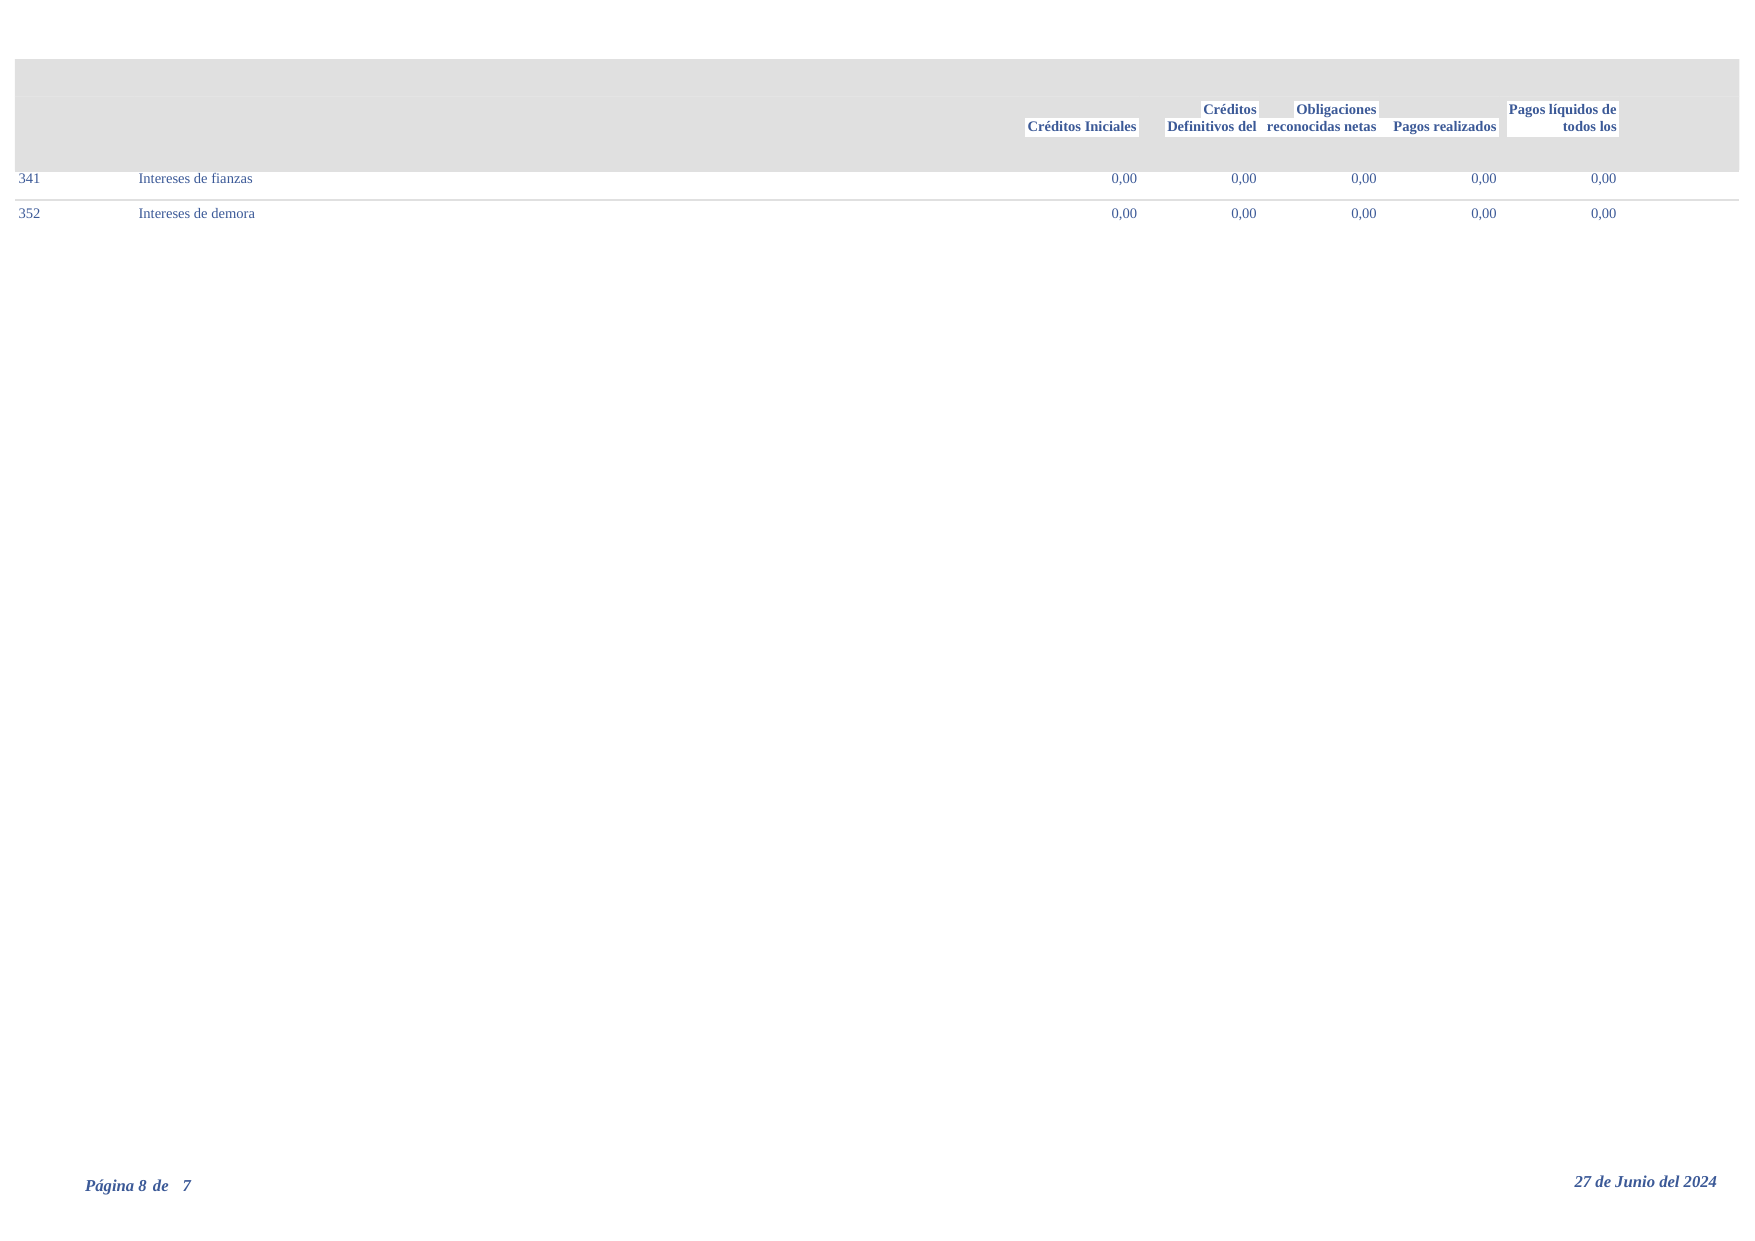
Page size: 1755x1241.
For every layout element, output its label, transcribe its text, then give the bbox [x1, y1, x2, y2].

table_cell 0,00 [883, 201, 1158, 230]
table_cell Intereses de fianzas [105, 172, 883, 199]
table_cell 0,00 [1278, 201, 1397, 230]
table_cell 341 [15, 172, 105, 199]
table_cell 0,00 [1398, 172, 1524, 199]
table_cell 0,00 [1524, 201, 1739, 230]
table_cell 0,00 [1158, 201, 1277, 230]
table_cell 0,00 [1524, 172, 1739, 199]
table_cell 0,00 [1158, 172, 1277, 199]
table_cell 0,00 [883, 172, 1158, 199]
table_cell 0,00 [1398, 201, 1524, 230]
table_cell 0,00 [1278, 172, 1397, 199]
table_cell Intereses de demora [105, 201, 883, 230]
table_cell 352 [15, 201, 105, 230]
